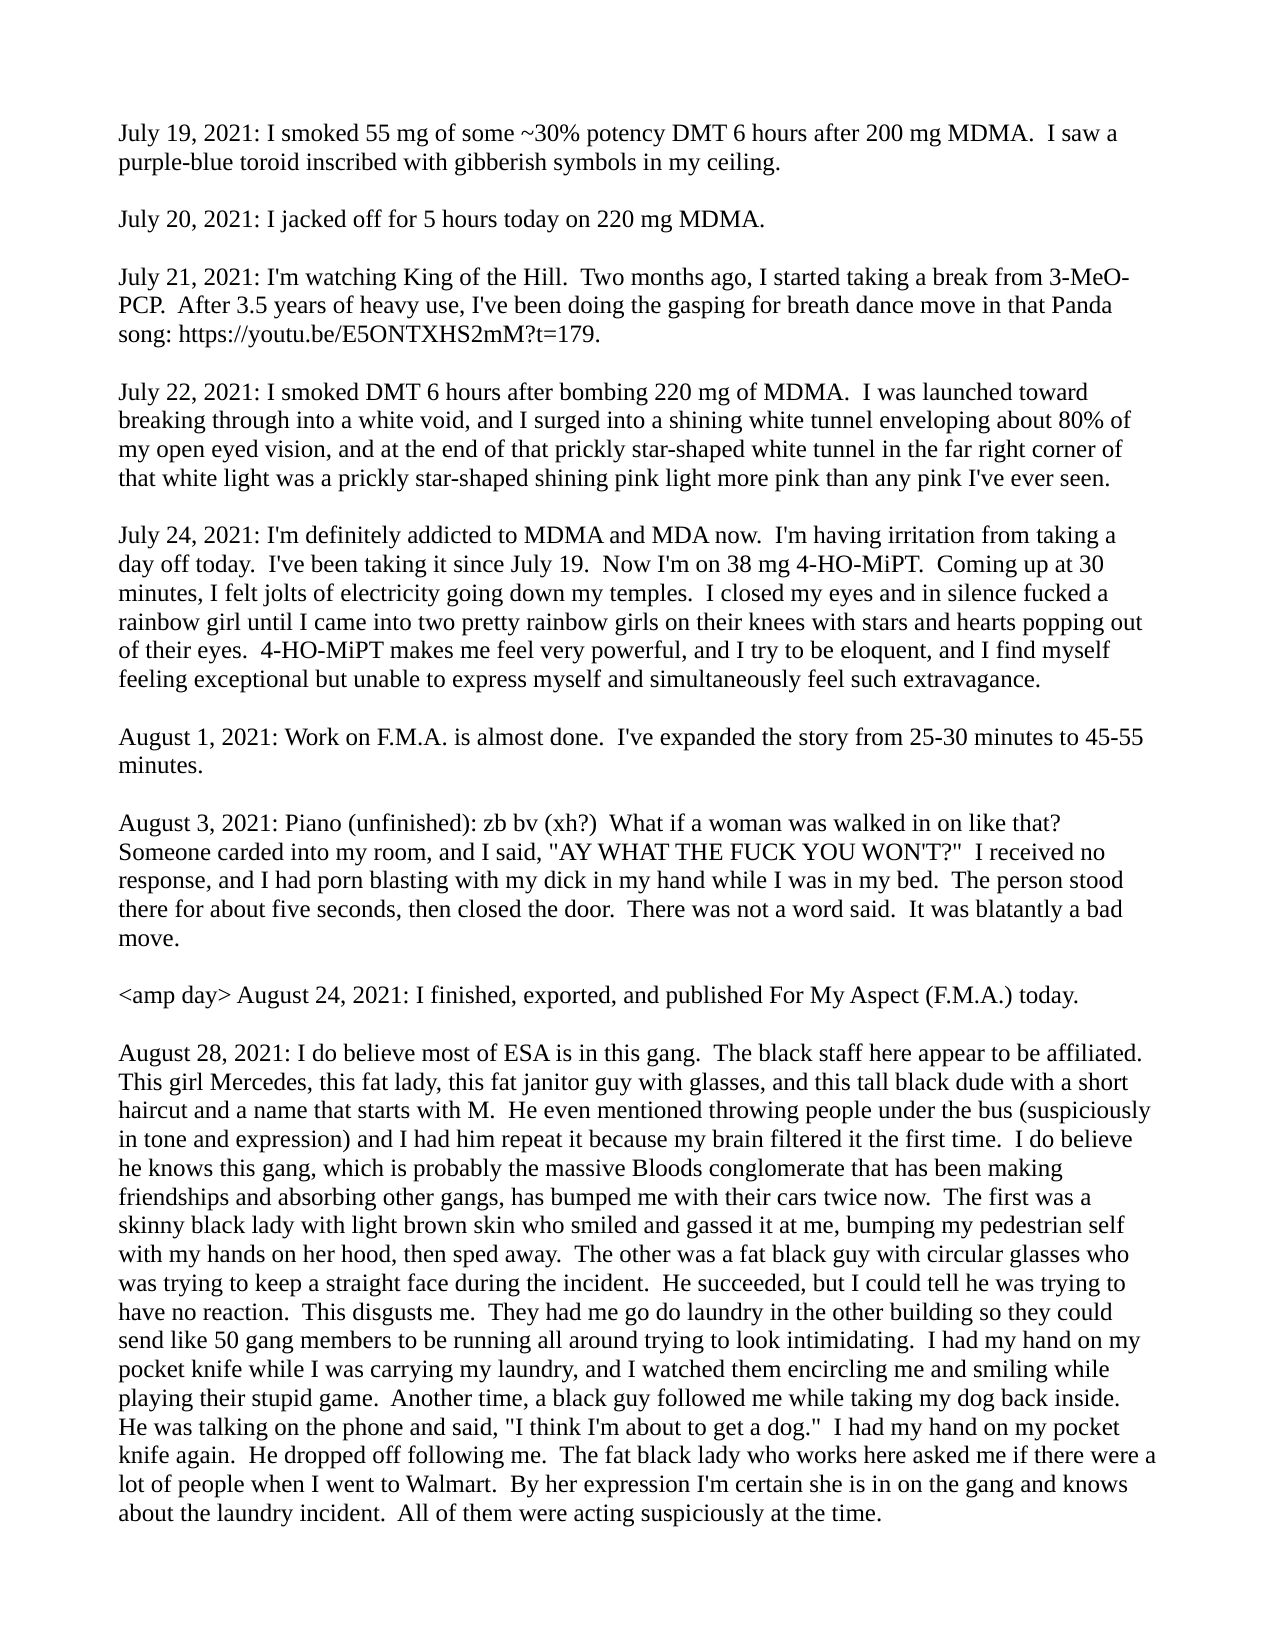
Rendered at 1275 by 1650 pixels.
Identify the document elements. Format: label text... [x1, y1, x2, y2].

text August 28, 2021: I do believe most of ESA is in this gang. The black staff here appear to be affiliated. This girl Mercedes, this fat lady, this fat janitor guy with glasses, and this tall black dude with a short haircut and a name that starts with M. He even mentioned throwing people under the bus (suspiciously in tone and expression) and I had him repeat it because my brain filtered it the first time. I do believe he knows this gang, which is probably the massive Bloods conglomerate that has been making friendships and absorbing other gangs, has bumped me with their cars twice now. The first was a skinny black lady with light brown skin who smiled and gassed it at me, bumping my pedestrian self with my hands on her hood, then sped away. The other was a fat black guy with circular glasses who was trying to keep a straight face during the incident. He succeeded, but I could tell he was trying to have no reaction. This disgusts me. They had me go do laundry in the other building so they could send like 50 gang members to be running all around trying to look intimidating. I had my hand on my pocket knife while I was carrying my laundry, and I watched them encircling me and smiling while playing their stupid game. Another time, a black guy followed me while taking my dog back inside. He was talking on the phone and said, "I think I'm about to get a dog." I had my hand on my pocket knife again. He dropped off following me. The fat black lady who works here asked me if there were a lot of people when I went to Walmart. By her expression I'm certain she is in on the gang and knows about the laundry incident. All of them were acting suspiciously at the time. [118, 1038, 1157, 1527]
text July 21, 2021: I'm watching King of the Hill. Two months ago, I started taking a break from 3-MeO-PCP. After 3.5 years of heavy use, I've been doing the gasping for breath dance move in that Panda song: https://youtu.be/E5ONTXHS2mM?t=179. [118, 262, 1157, 348]
text July 22, 2021: I smoked DMT 6 hours after bombing 220 mg of MDMA. I was launched toward breaking through into a white void, and I surged into a shining white tunnel enveloping about 80% of my open eyed vision, and at the end of that prickly star-shaped white tunnel in the far right corner of that white light was a prickly star-shaped shining pink light more pink than any pink I've ever seen. [118, 377, 1157, 492]
text August 1, 2021: Work on F.M.A. is almost done. I've expanded the story from 25-30 minutes to 45-55 minutes. [118, 722, 1157, 779]
text August 3, 2021: Piano (unfinished): zb bv (xh?) What if a woman was walked in on like that? Someone carded into my room, and I said, "AY WHAT THE FUCK YOU WON'T?" I received no response, and I had porn blasting with my dick in my hand while I was in my bed. The person stood there for about five seconds, then closed the door. There was not a word said. It was blatantly a bad move. [118, 808, 1157, 952]
text July 24, 2021: I'm definitely addicted to MDMA and MDA now. I'm having irritation from taking a day off today. I've been taking it since July 19. Now I'm on 38 mg 4-HO-MiPT. Coming up at 30 minutes, I felt jolts of electricity going down my temples. I closed my eyes and in silence fucked a rainbow girl until I came into two pretty rainbow girls on their knees with stars and hearts popping out of their eyes. 4-HO-MiPT makes me feel very powerful, and I try to be eloquent, and I find myself feeling exceptional but unable to express myself and simultaneously feel such extravagance. [118, 521, 1157, 693]
text July 20, 2021: I jacked off for 5 hours today on 220 mg MDMA. [118, 204, 1157, 233]
text <amp day> August 24, 2021: I finished, exported, and published For My Aspect (F.M.A.) today. [118, 981, 1157, 1009]
text July 19, 2021: I smoked 55 mg of some ~30% potency DMT 6 hours after 200 mg MDMA. I saw a purple-blue toroid inscribed with gibberish symbols in my ceiling. [118, 118, 1157, 176]
